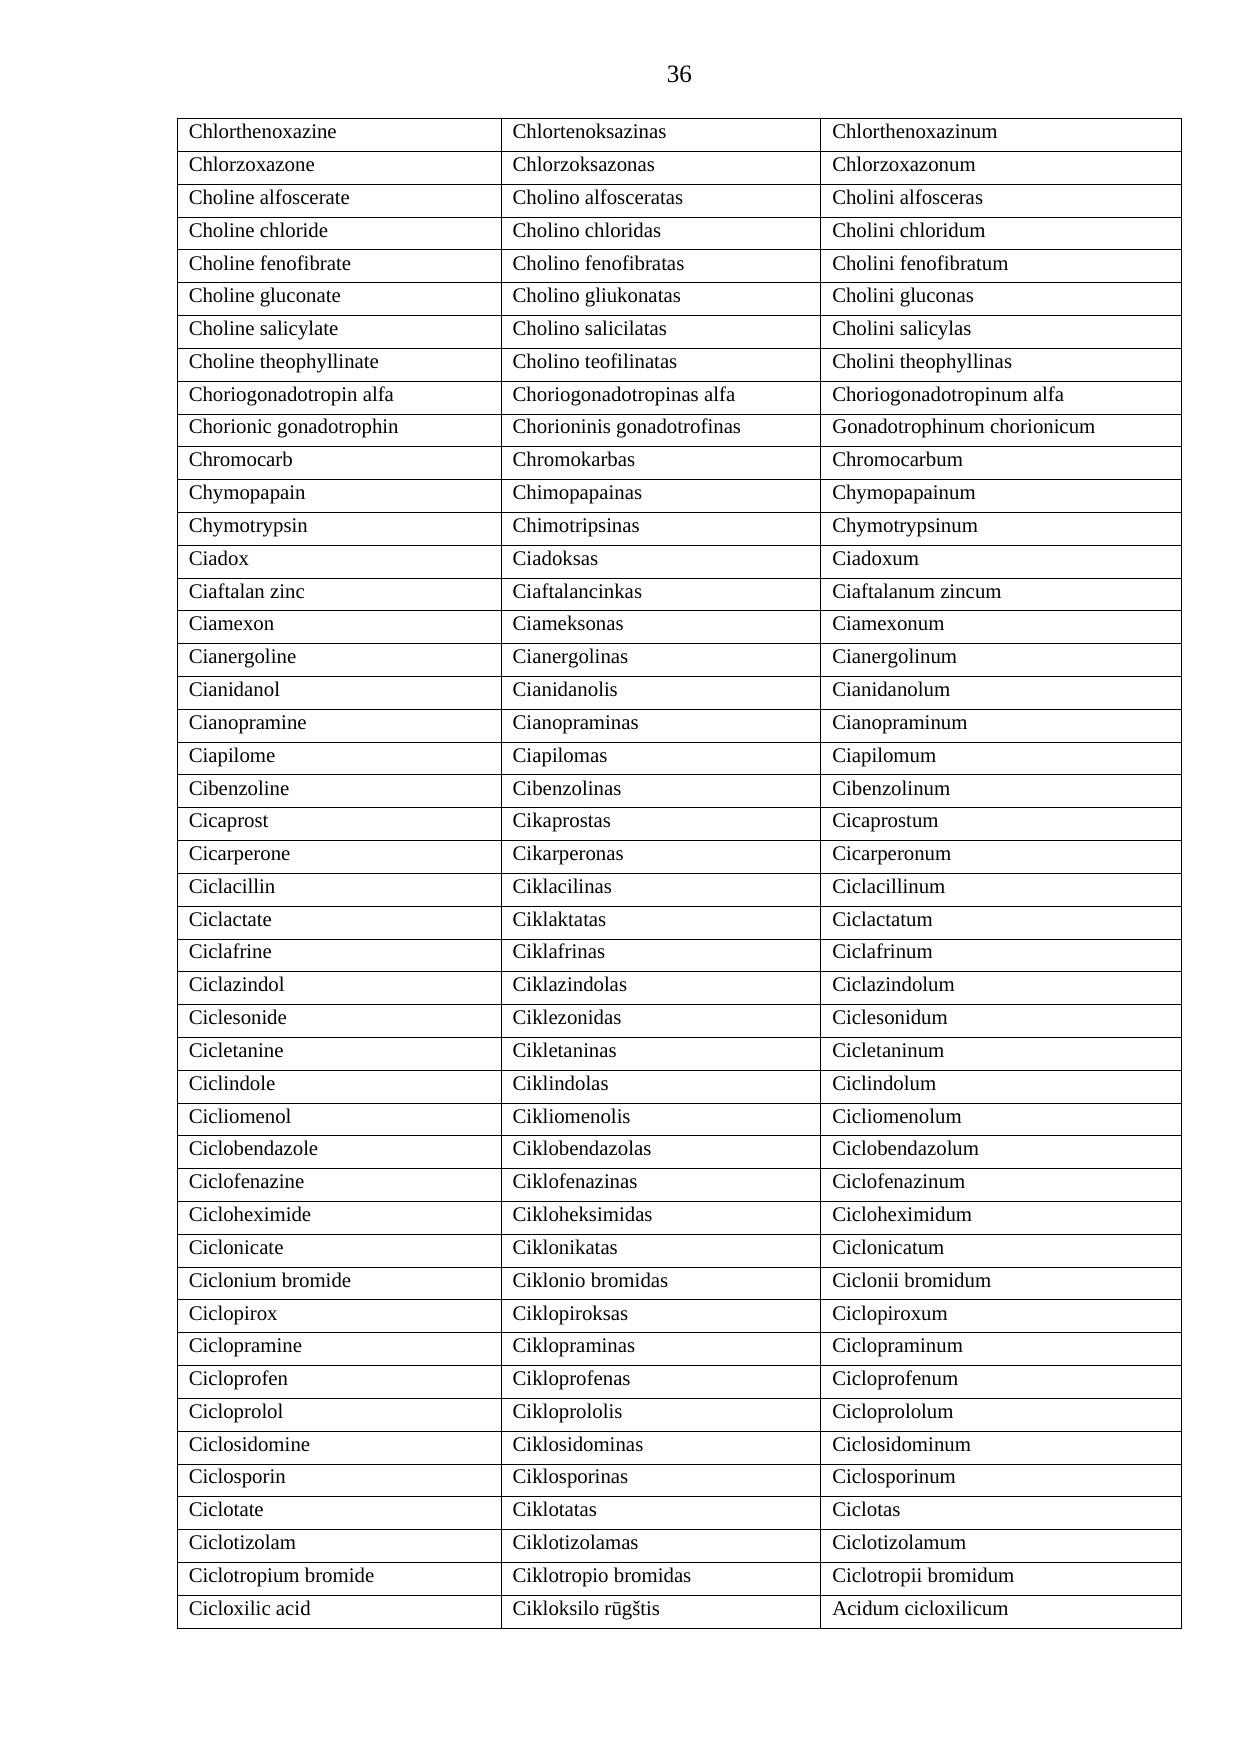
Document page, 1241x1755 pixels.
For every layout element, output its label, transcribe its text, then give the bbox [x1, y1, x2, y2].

table_cell Ciklosidominas [502, 1432, 820, 1463]
table_cell Chromokarbas [502, 447, 820, 479]
table_cell Cholino alfosceratas [502, 185, 820, 217]
table_cell Cianopraminum [821, 710, 1181, 742]
table_cell Chromocarb [178, 447, 501, 479]
table_cell Cibenzolinum [821, 775, 1181, 807]
table_cell Cikarperonas [502, 841, 820, 873]
table_cell Choline alfoscerate [178, 185, 501, 217]
table_cell Chlorzoxazonum [821, 152, 1181, 184]
table_cell Choriogonadotropinas alfa [502, 382, 820, 413]
table_cell Ciclesonide [178, 1005, 501, 1037]
table_cell Choriogonadotropin alfa [178, 382, 501, 413]
table_cell Cholino gliukonatas [502, 283, 820, 315]
table_cell Chlorthenoxazine [178, 119, 501, 151]
table_cell Cianidanolum [821, 677, 1181, 709]
table_cell Ciklafrinas [502, 940, 820, 971]
table_cell Ciklobendazolas [502, 1136, 820, 1168]
table_cell Chimotripsinas [502, 513, 820, 545]
table_cell Cicloprofenum [821, 1366, 1181, 1398]
table_cell Ciklopiroksas [502, 1300, 820, 1332]
table_cell Choline salicylate [178, 316, 501, 348]
table_cell Choline theophyllinate [178, 349, 501, 381]
table_cell Ciclindolum [821, 1071, 1181, 1102]
table_cell Cikloheksimidas [502, 1202, 820, 1234]
table_cell Ciklazindolas [502, 972, 820, 1004]
table_cell Cholini alfosceras [821, 185, 1181, 217]
table_cell Cholini theophyllinas [821, 349, 1181, 381]
table_cell Ciklopraminas [502, 1333, 820, 1365]
table_cell Ciclotate [178, 1497, 501, 1529]
table_cell Cianidanol [178, 677, 501, 709]
table_cell Cholino salicilatas [502, 316, 820, 348]
table_cell Ciklacilinas [502, 874, 820, 906]
table_cell Ciklaktatas [502, 907, 820, 938]
table_cell Cianergolinum [821, 644, 1181, 676]
table_cell Ciclazindol [178, 972, 501, 1004]
table_cell Cibenzolinas [502, 775, 820, 807]
table_cell Ciadox [178, 546, 501, 577]
table_cell Choriogonadotropinum alfa [821, 382, 1181, 413]
table_cell Ciclofenazinum [821, 1169, 1181, 1201]
table_cell Cholini gluconas [821, 283, 1181, 315]
table_cell Ciclosidomine [178, 1432, 501, 1463]
table_cell Cicliomenol [178, 1104, 501, 1135]
table_cell Cianergolinas [502, 644, 820, 676]
table_cell Cholino chloridas [502, 218, 820, 249]
table_cell Cholino teofilinatas [502, 349, 820, 381]
table_cell Ciclopramine [178, 1333, 501, 1365]
table_cell Choline fenofibrate [178, 250, 501, 282]
table_cell Chlorzoksazonas [502, 152, 820, 184]
table_cell Choline chloride [178, 218, 501, 249]
table_cell Ciclopraminum [821, 1333, 1181, 1365]
table_cell Ciameksonas [502, 611, 820, 643]
table_cell Cicaprostum [821, 808, 1181, 840]
table_cell Ciadoksas [502, 546, 820, 577]
table_cell Cholini salicylas [821, 316, 1181, 348]
table_cell Cholino fenofibratas [502, 250, 820, 282]
table_cell Cibenzoline [178, 775, 501, 807]
table_cell Cholini fenofibratum [821, 250, 1181, 282]
table_cell Cianergoline [178, 644, 501, 676]
table_cell Ciclosidominum [821, 1432, 1181, 1463]
table_cell Cicloprofen [178, 1366, 501, 1398]
table_cell Ciclobendazole [178, 1136, 501, 1168]
table_cell Ciclotizolam [178, 1530, 501, 1562]
table_cell Ciclotropii bromidum [821, 1563, 1181, 1595]
table_cell Chymotrypsin [178, 513, 501, 545]
table_cell Cikaprostas [502, 808, 820, 840]
table_cell Ciamexon [178, 611, 501, 643]
table_cell Ciclactatum [821, 907, 1181, 938]
table_cell Cianopraminas [502, 710, 820, 742]
table_cell Cikloksilo rūgštis [502, 1596, 820, 1627]
table_cell Ciklindolas [502, 1071, 820, 1102]
table_cell Chlortenoksazinas [502, 119, 820, 151]
table_cell Ciclazindolum [821, 972, 1181, 1004]
table_cell Ciclacillin [178, 874, 501, 906]
table_cell Ciclotas [821, 1497, 1181, 1529]
table_cell Chimopapainas [502, 480, 820, 512]
table_cell Ciclindole [178, 1071, 501, 1102]
table_cell Cicloxilic acid [178, 1596, 501, 1627]
table_cell Ciklofenazinas [502, 1169, 820, 1201]
table_cell Ciclopirox [178, 1300, 501, 1332]
table_cell Ciaftalan zinc [178, 579, 501, 610]
table_cell Ciklonio bromidas [502, 1268, 820, 1299]
table_cell Cicloheximide [178, 1202, 501, 1234]
table_cell Chromocarbum [821, 447, 1181, 479]
table_cell Ciclopiroxum [821, 1300, 1181, 1332]
table_cell Ciclactate [178, 907, 501, 938]
table_cell Ciclotropium bromide [178, 1563, 501, 1595]
table_cell Cicarperonum [821, 841, 1181, 873]
table_cell Ciclotizolamum [821, 1530, 1181, 1562]
table_cell Chymopapainum [821, 480, 1181, 512]
table_cell Chorioninis gonadotrofinas [502, 415, 820, 446]
table_cell Chlorzoxazone [178, 152, 501, 184]
table_cell Ciclobendazolum [821, 1136, 1181, 1168]
table_cell Ciclonicate [178, 1235, 501, 1267]
table_cell Ciklonikatas [502, 1235, 820, 1267]
table_cell Cicloprololum [821, 1399, 1181, 1431]
table_cell Ciamexonum [821, 611, 1181, 643]
table_cell Ciklotizolamas [502, 1530, 820, 1562]
table_cell Gonadotrophinum chorionicum [821, 415, 1181, 446]
table_cell Ciaftalanum zincum [821, 579, 1181, 610]
table_cell Ciclonicatum [821, 1235, 1181, 1267]
table_cell Chorionic gonadotrophin [178, 415, 501, 446]
table_cell Cikloprofenas [502, 1366, 820, 1398]
table_cell Ciclofenazine [178, 1169, 501, 1201]
table_cell Ciclafrinum [821, 940, 1181, 971]
table_cell Cicaprost [178, 808, 501, 840]
table_cell Ciapilomum [821, 743, 1181, 774]
table_cell Ciapilome [178, 743, 501, 774]
table_cell Cikliomenolis [502, 1104, 820, 1135]
table_cell Ciclosporinum [821, 1465, 1181, 1496]
table_cell Ciklezonidas [502, 1005, 820, 1037]
table_cell Cikloprololis [502, 1399, 820, 1431]
table_cell Cikletaninas [502, 1038, 820, 1070]
table_cell Cholini chloridum [821, 218, 1181, 249]
table_cell Ciaftalancinkas [502, 579, 820, 610]
table_cell Acidum cicloxilicum [821, 1596, 1181, 1627]
table_cell Cicarperone [178, 841, 501, 873]
table_cell Ciadoxum [821, 546, 1181, 577]
table_cell Cicletanine [178, 1038, 501, 1070]
table_cell Cicliomenolum [821, 1104, 1181, 1135]
table_cell Chymopapain [178, 480, 501, 512]
table_cell Ciklosporinas [502, 1465, 820, 1496]
table_cell Ciclonii bromidum [821, 1268, 1181, 1299]
table_cell Ciclosporin [178, 1465, 501, 1496]
table_cell Ciclesonidum [821, 1005, 1181, 1037]
table_cell Cianopramine [178, 710, 501, 742]
table_cell Chlorthenoxazinum [821, 119, 1181, 151]
table_cell Ciapilomas [502, 743, 820, 774]
table_cell Ciklotatas [502, 1497, 820, 1529]
table_cell Chymotrypsinum [821, 513, 1181, 545]
table_cell Cicloprolol [178, 1399, 501, 1431]
table_cell Ciclacillinum [821, 874, 1181, 906]
table_cell Choline gluconate [178, 283, 501, 315]
table_cell Cicloheximidum [821, 1202, 1181, 1234]
table_cell Cicletaninum [821, 1038, 1181, 1070]
table_cell Ciclonium bromide [178, 1268, 501, 1299]
table_cell Ciklotropio bromidas [502, 1563, 820, 1595]
table_cell Cianidanolis [502, 677, 820, 709]
table_cell Ciclafrine [178, 940, 501, 971]
